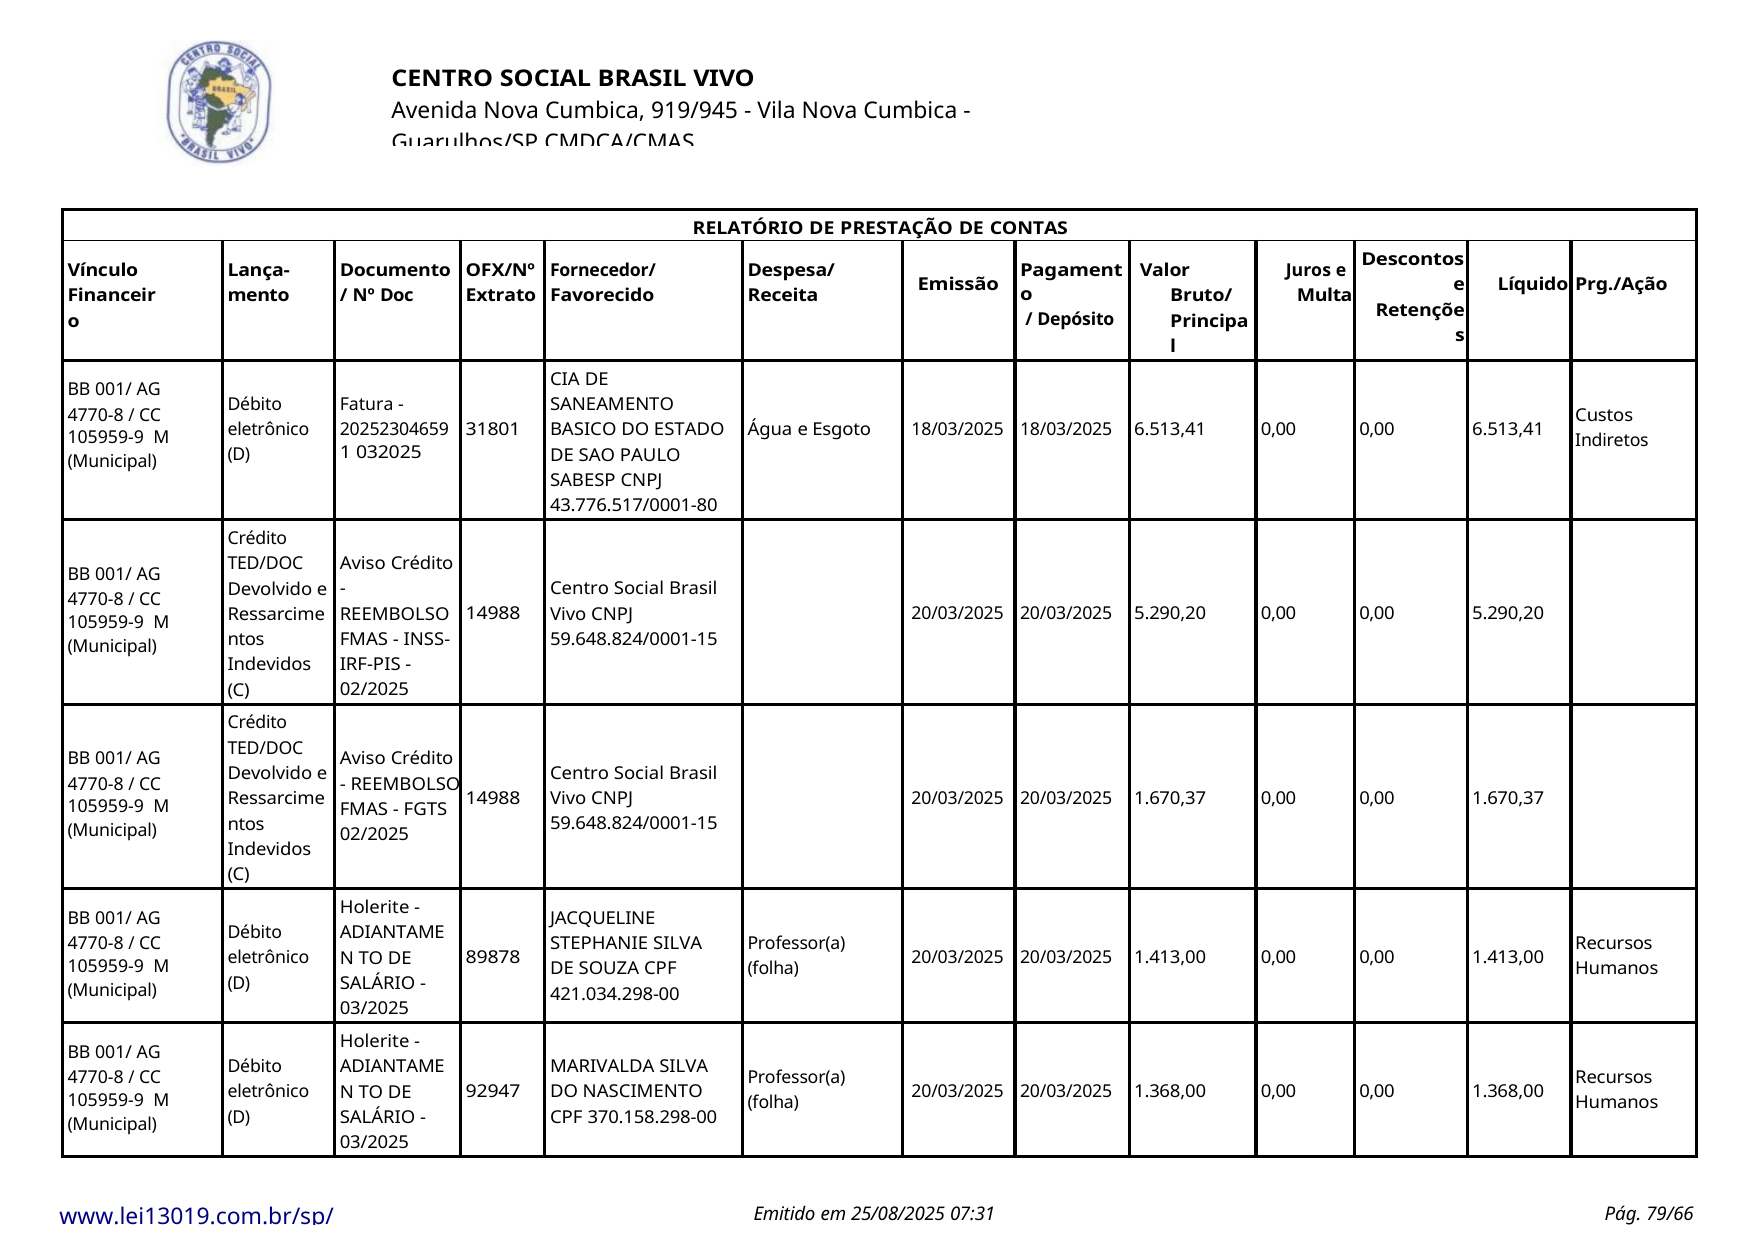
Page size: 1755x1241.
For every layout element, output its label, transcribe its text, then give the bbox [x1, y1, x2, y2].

table_cell 0,00 [1258, 362, 1353, 518]
table_cell 5.290,20 [1131, 521, 1254, 703]
table_cell BB 001/ AG 4770-8 / CC 105959-9 M (Municipal) [64, 362, 221, 518]
table_cell 1.413,00 [1131, 890, 1254, 1021]
table_cell [744, 521, 901, 703]
table_cell Pagamento / Depósito [1017, 241, 1128, 359]
table_cell Descontos e Retenções [1356, 241, 1466, 359]
table_header RELATÓRIO DE PRESTAÇÃO DE CONTAS [64, 211, 1695, 239]
table_cell 31801 [462, 362, 543, 518]
table_cell Holerite - ADIANTAMEN TO DE SALÁRIO - 03/2025 [336, 890, 459, 1021]
table_cell Prg./Ação [1573, 241, 1695, 359]
table_cell 0,00 [1258, 706, 1353, 887]
table_cell 14988 [462, 706, 543, 887]
table_cell 6.513,41 [1469, 362, 1569, 518]
table_cell Débito eletrônico (D) [224, 890, 333, 1021]
table_cell 1.368,00 [1469, 1024, 1569, 1155]
table_cell 5.290,20 [1469, 521, 1569, 703]
table_cell Documento / Nº Doc [336, 241, 459, 359]
table_cell 20/03/2025 [904, 890, 1013, 1021]
table_cell Aviso Crédito - REEMBOLSO FMAS - INSS- IRF-PIS - 02/2025 [336, 521, 459, 703]
table_cell MARIVALDA SILVA DO NASCIMENTO CPF 370.158.298-00 [546, 1024, 741, 1155]
table_cell Crédito TED/DOC Devolvido e Ressarcime ntos Indevidos (C) [224, 706, 333, 887]
table_cell 14988 [462, 521, 543, 703]
table_cell Custos Indiretos [1573, 362, 1695, 518]
table_cell Juros e Multa [1258, 241, 1353, 359]
table_cell 1.670,37 [1469, 706, 1569, 887]
table_cell BB 001/ AG 4770-8 / CC 105959-9 M (Municipal) [64, 521, 221, 703]
table_cell 20/03/2025 [1017, 521, 1128, 703]
table_cell 1.413,00 [1469, 890, 1569, 1021]
table_cell Crédito TED/DOC Devolvido e Ressarcime ntos Indevidos (C) [224, 521, 333, 703]
table_cell 6.513,41 [1131, 362, 1254, 518]
table_cell 20/03/2025 [904, 706, 1013, 887]
table_cell BB 001/ AG 4770-8 / CC 105959-9 M (Municipal) [64, 1024, 221, 1155]
table_cell JACQUELINE STEPHANIE SILVA DE SOUZA CPF 421.034.298-00 [546, 890, 741, 1021]
table_cell BB 001/ AG 4770-8 / CC 105959-9 M (Municipal) [64, 706, 221, 887]
table_cell Líquido [1469, 241, 1569, 359]
table_cell BB 001/ AG 4770-8 / CC 105959-9 M (Municipal) [64, 890, 221, 1021]
table_cell Débito eletrônico (D) [224, 1024, 333, 1155]
table_cell 92947 [462, 1024, 543, 1155]
table_cell Débito eletrônico (D) [224, 362, 333, 518]
table_cell Lança- mento [224, 241, 333, 359]
table_cell 0,00 [1356, 362, 1466, 518]
table_cell OFX/Nº Extrato [462, 241, 543, 359]
table_cell Emissão [904, 241, 1013, 359]
table_cell 20/03/2025 [904, 1024, 1013, 1155]
table_cell 89878 [462, 890, 543, 1021]
table_cell Valor Bruto/ Principal [1131, 241, 1254, 359]
table_cell Professor(a) (folha) [744, 890, 901, 1021]
table_cell Fornecedor/ Favorecido [546, 241, 741, 359]
table_cell 0,00 [1258, 1024, 1353, 1155]
table_cell 0,00 [1356, 706, 1466, 887]
table_cell Centro Social Brasil Vivo CNPJ 59.648.824/0001-15 [546, 706, 741, 887]
table_cell Recursos Humanos [1573, 890, 1695, 1021]
table_cell 1.670,37 [1131, 706, 1254, 887]
table_cell 20/03/2025 [1017, 1024, 1128, 1155]
table_cell [744, 706, 901, 887]
table_cell 0,00 [1356, 890, 1466, 1021]
table_cell 0,00 [1356, 521, 1466, 703]
table_cell CIA DE SANEAMENTO BASICO DO ESTADO DE SAO PAULO SABESP CNPJ 43.776.517/0001-80 [546, 362, 741, 518]
table_cell Professor(a) (folha) [744, 1024, 901, 1155]
table_cell Recursos Humanos [1573, 1024, 1695, 1155]
table_cell 0,00 [1356, 1024, 1466, 1155]
table_cell [1573, 521, 1695, 703]
table_cell Fatura - 20252304659 1 032025 [336, 362, 459, 518]
table_cell Aviso Crédito - REEMBOLSO FMAS - FGTS 02/2025 [336, 706, 459, 887]
table_cell 18/03/2025 [1017, 362, 1128, 518]
table_cell 20/03/2025 [1017, 706, 1128, 887]
table_cell Água e Esgoto [744, 362, 901, 518]
table_cell Vínculo Financeiro [64, 241, 221, 359]
table_cell 1.368,00 [1131, 1024, 1254, 1155]
table_cell 18/03/2025 [904, 362, 1013, 518]
table_cell Holerite - ADIANTAMEN TO DE SALÁRIO - 03/2025 [336, 1024, 459, 1155]
table_cell 0,00 [1258, 890, 1353, 1021]
table_cell Centro Social Brasil Vivo CNPJ 59.648.824/0001-15 [546, 521, 741, 703]
table_cell 20/03/2025 [904, 521, 1013, 703]
table_cell 0,00 [1258, 521, 1353, 703]
table_cell 20/03/2025 [1017, 890, 1128, 1021]
table_cell [1573, 706, 1695, 887]
table_cell Despesa/ Receita [744, 241, 901, 359]
